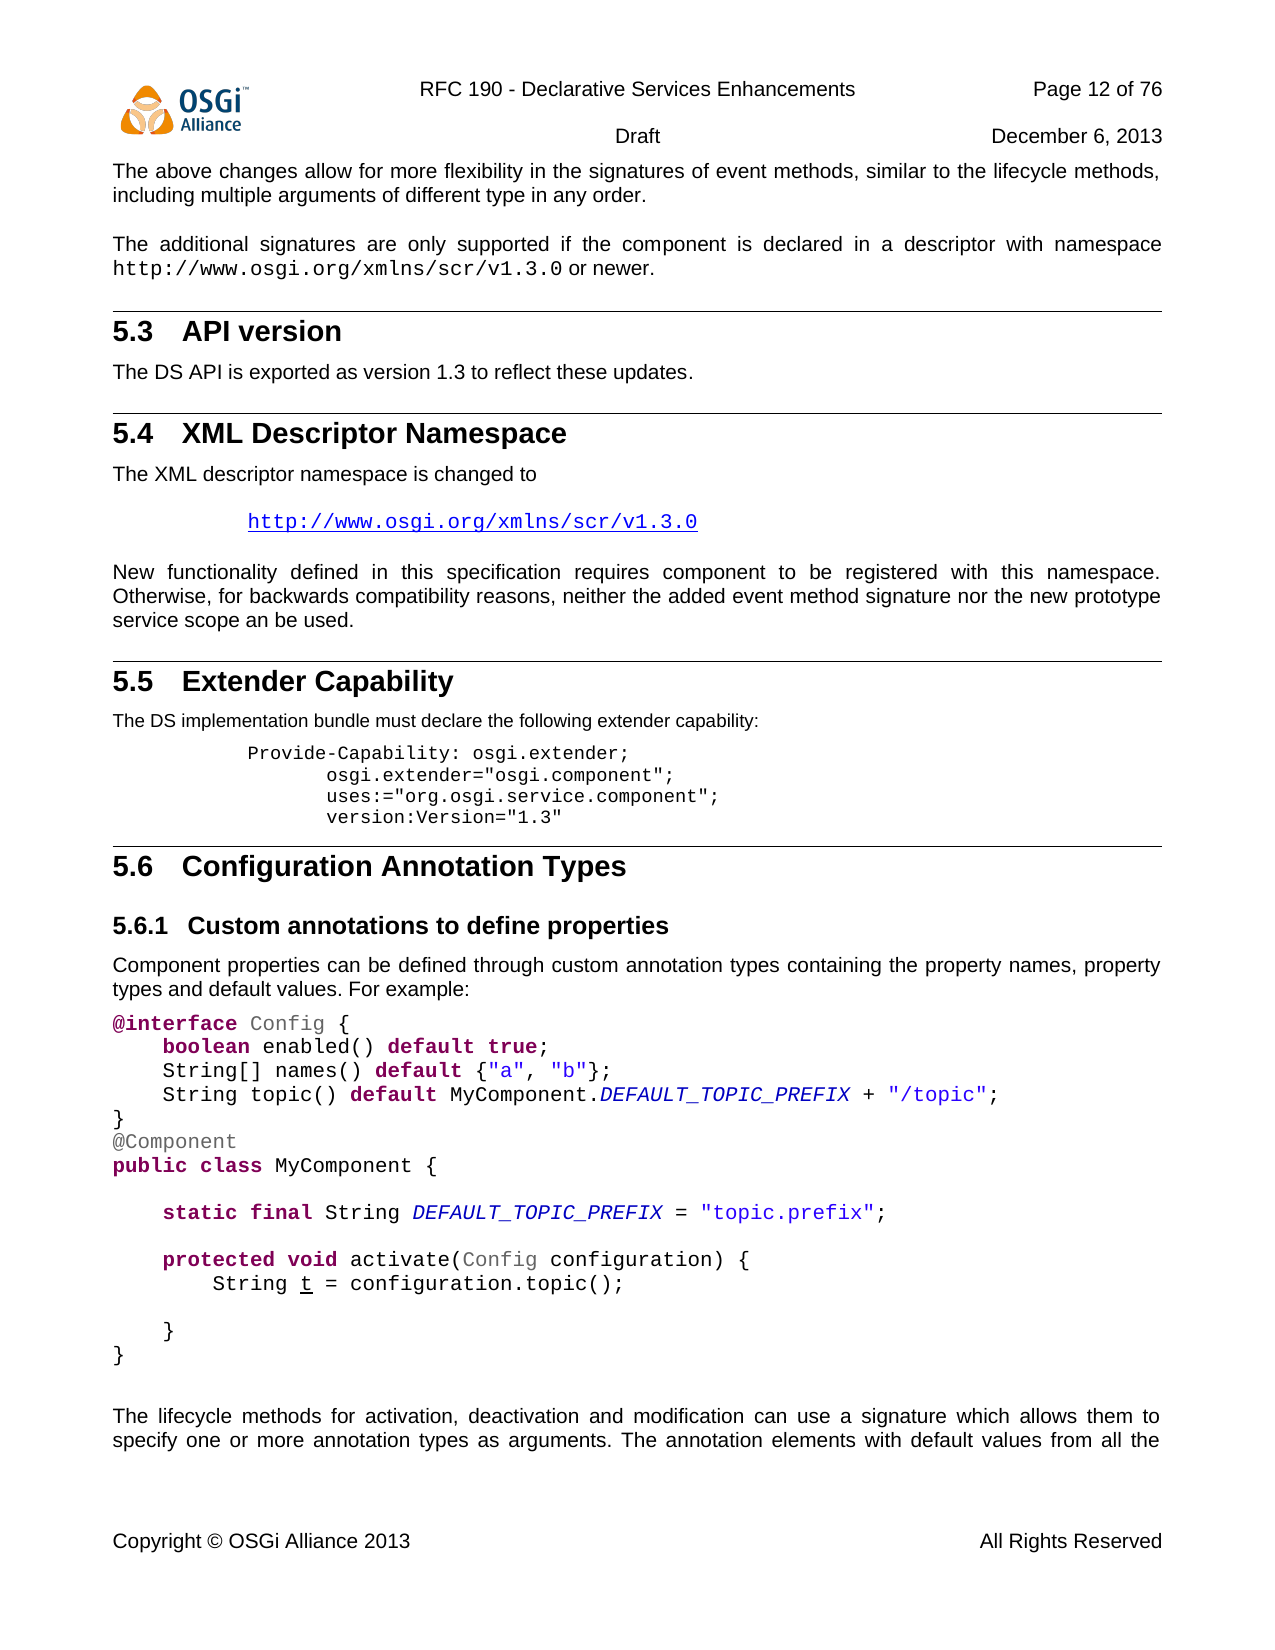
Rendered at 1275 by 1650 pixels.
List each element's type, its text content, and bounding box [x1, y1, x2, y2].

text boolean enabled() default true; [112, 1037, 1162, 1060]
text public class MyComponent { [112, 1155, 1162, 1178]
text } [112, 1107, 1162, 1131]
text http://www.osgi.org/xmlns/scr/v1.3.0 [247, 511, 1162, 535]
text version:Version="1.3" [247, 808, 1162, 829]
text String topic() default MyComponent.DEFAULT_TOPIC_PREFIX + "/topic"; [112, 1084, 1162, 1107]
text protected void activate(Config configuration) { [112, 1249, 1162, 1273]
subtitle Configuration Annotation Types [112, 847, 1162, 882]
picture [113, 78, 257, 142]
subtitle XML Descriptor Namespace [112, 414, 1162, 450]
subtitle Custom annotations to define properties [112, 911, 1162, 940]
text The lifecycle methods for activation, deactivation and modification can use a signature which allows them to specify one or more annotation types as arguments. The annotation elements with default values from all the [112, 1404, 1162, 1452]
text osgi.extender="osgi.component"; [247, 765, 1162, 787]
text The DS implementation bundle must declare the following extender capability: [112, 710, 1162, 732]
text static final String DEFAULT_TOPIC_PREFIX = "topic.prefix"; [112, 1202, 1162, 1226]
text String[] names() default {"a", "b"}; [112, 1060, 1162, 1084]
text uses:="org.osgi.service.component"; [247, 787, 1162, 808]
text } [112, 1320, 1162, 1344]
text The XML descriptor namespace is changed to [112, 462, 1162, 486]
text The additional signatures are only supported if the component is declared in a descriptor with namespace http://www.osgi.org/xmlns/scr/v1.3.0 or newer. [112, 232, 1162, 282]
text @Component [112, 1131, 1162, 1155]
text } [112, 1344, 1162, 1368]
text String t = configuration.topic(); [112, 1273, 1162, 1297]
subtitle Extender Capability [112, 662, 1162, 698]
text New functionality defined in this specification requires component to be registered with this namespace. Otherwise, for backwards compatibility reasons, neither the added event method signature nor the new prototype service scope an be used. [112, 560, 1162, 632]
text Component properties can be defined through custom annotation types containing the property names, property types and default values. For example: [112, 952, 1162, 1000]
text The DS API is exported as version 1.3 to reflect these updates. [112, 360, 1162, 384]
subtitle API version [112, 312, 1162, 347]
text The above changes allow for more flexibility in the signatures of event methods, similar to the lifecycle methods, including multiple arguments of different type in any order. [112, 159, 1162, 207]
text Provide-Capability: osgi.extender; [247, 744, 1162, 765]
text @interface Config { [112, 1013, 1162, 1037]
